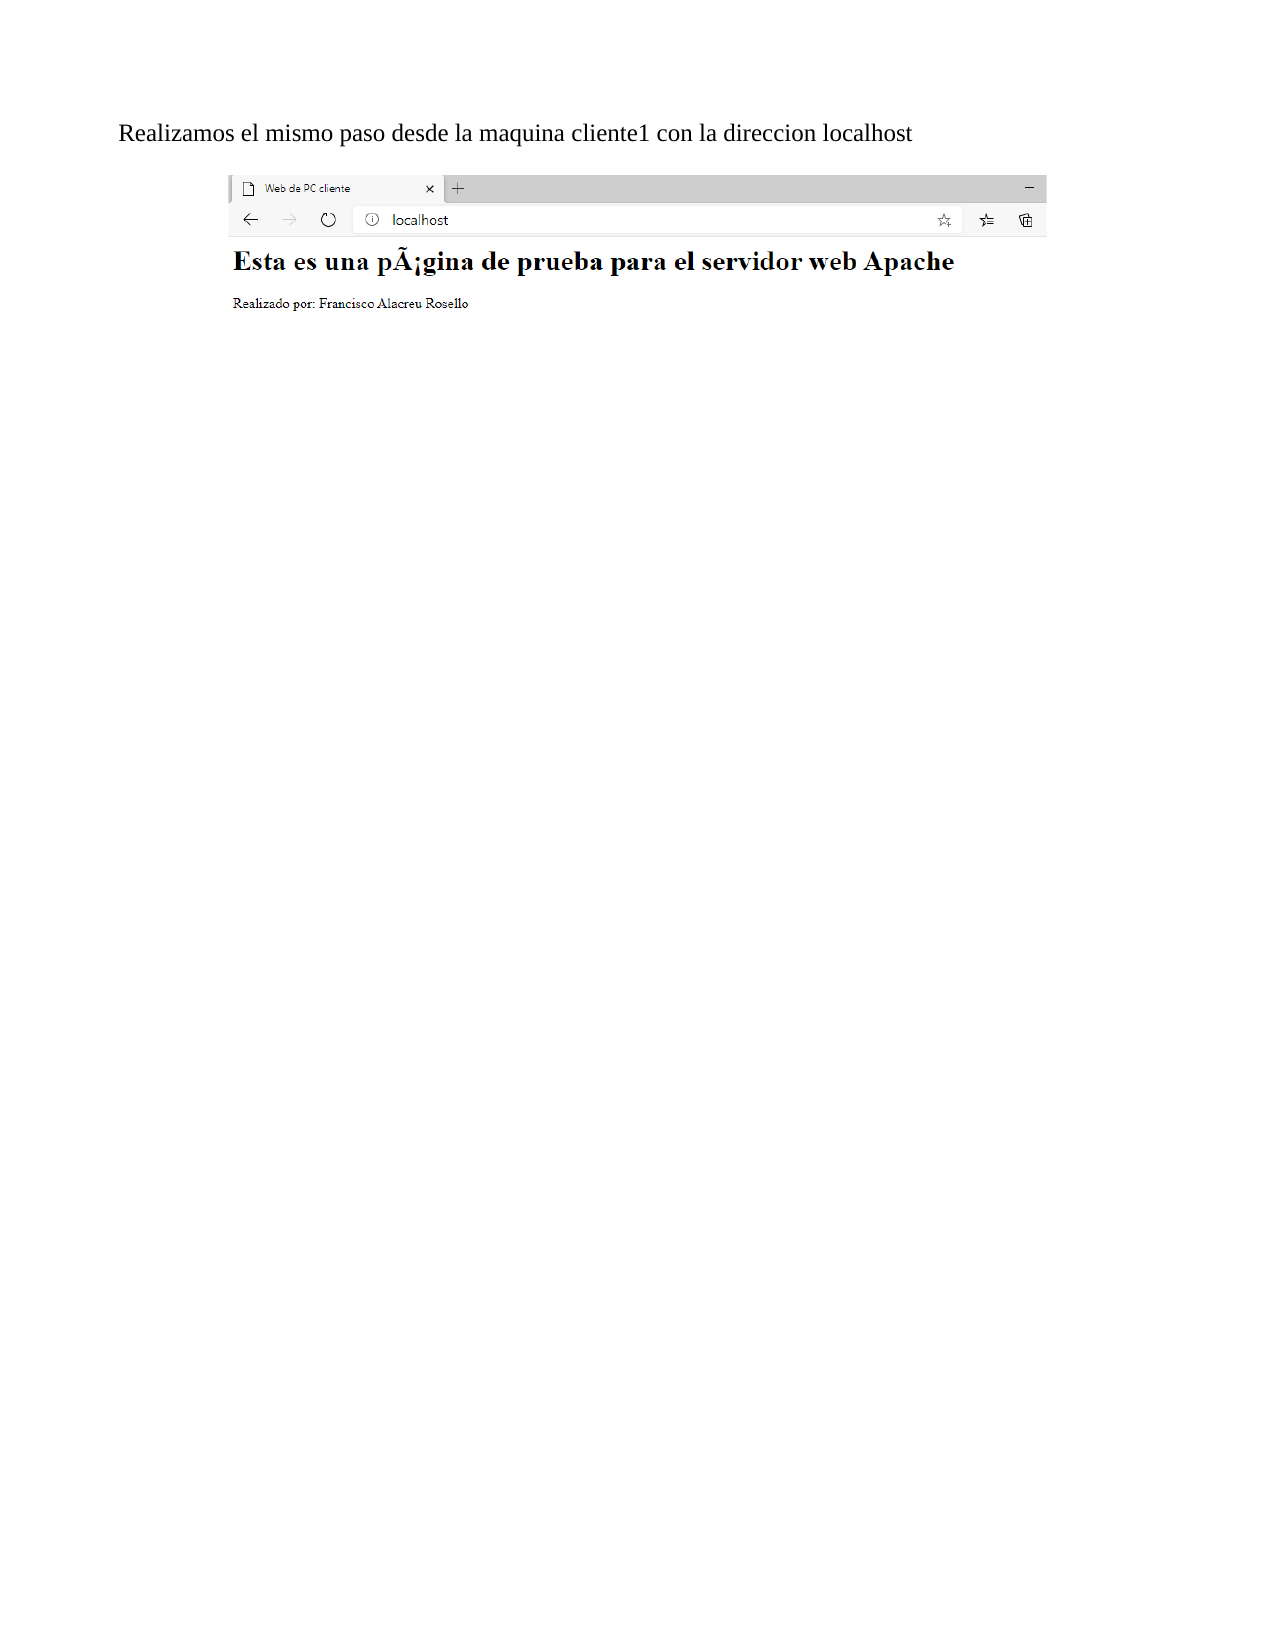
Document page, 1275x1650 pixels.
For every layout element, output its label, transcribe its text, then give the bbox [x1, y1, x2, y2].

text Realizamos el mismo paso desde la maquina cliente1 con la direccion localhost [118, 118, 1157, 147]
picture [228, 175, 1047, 712]
